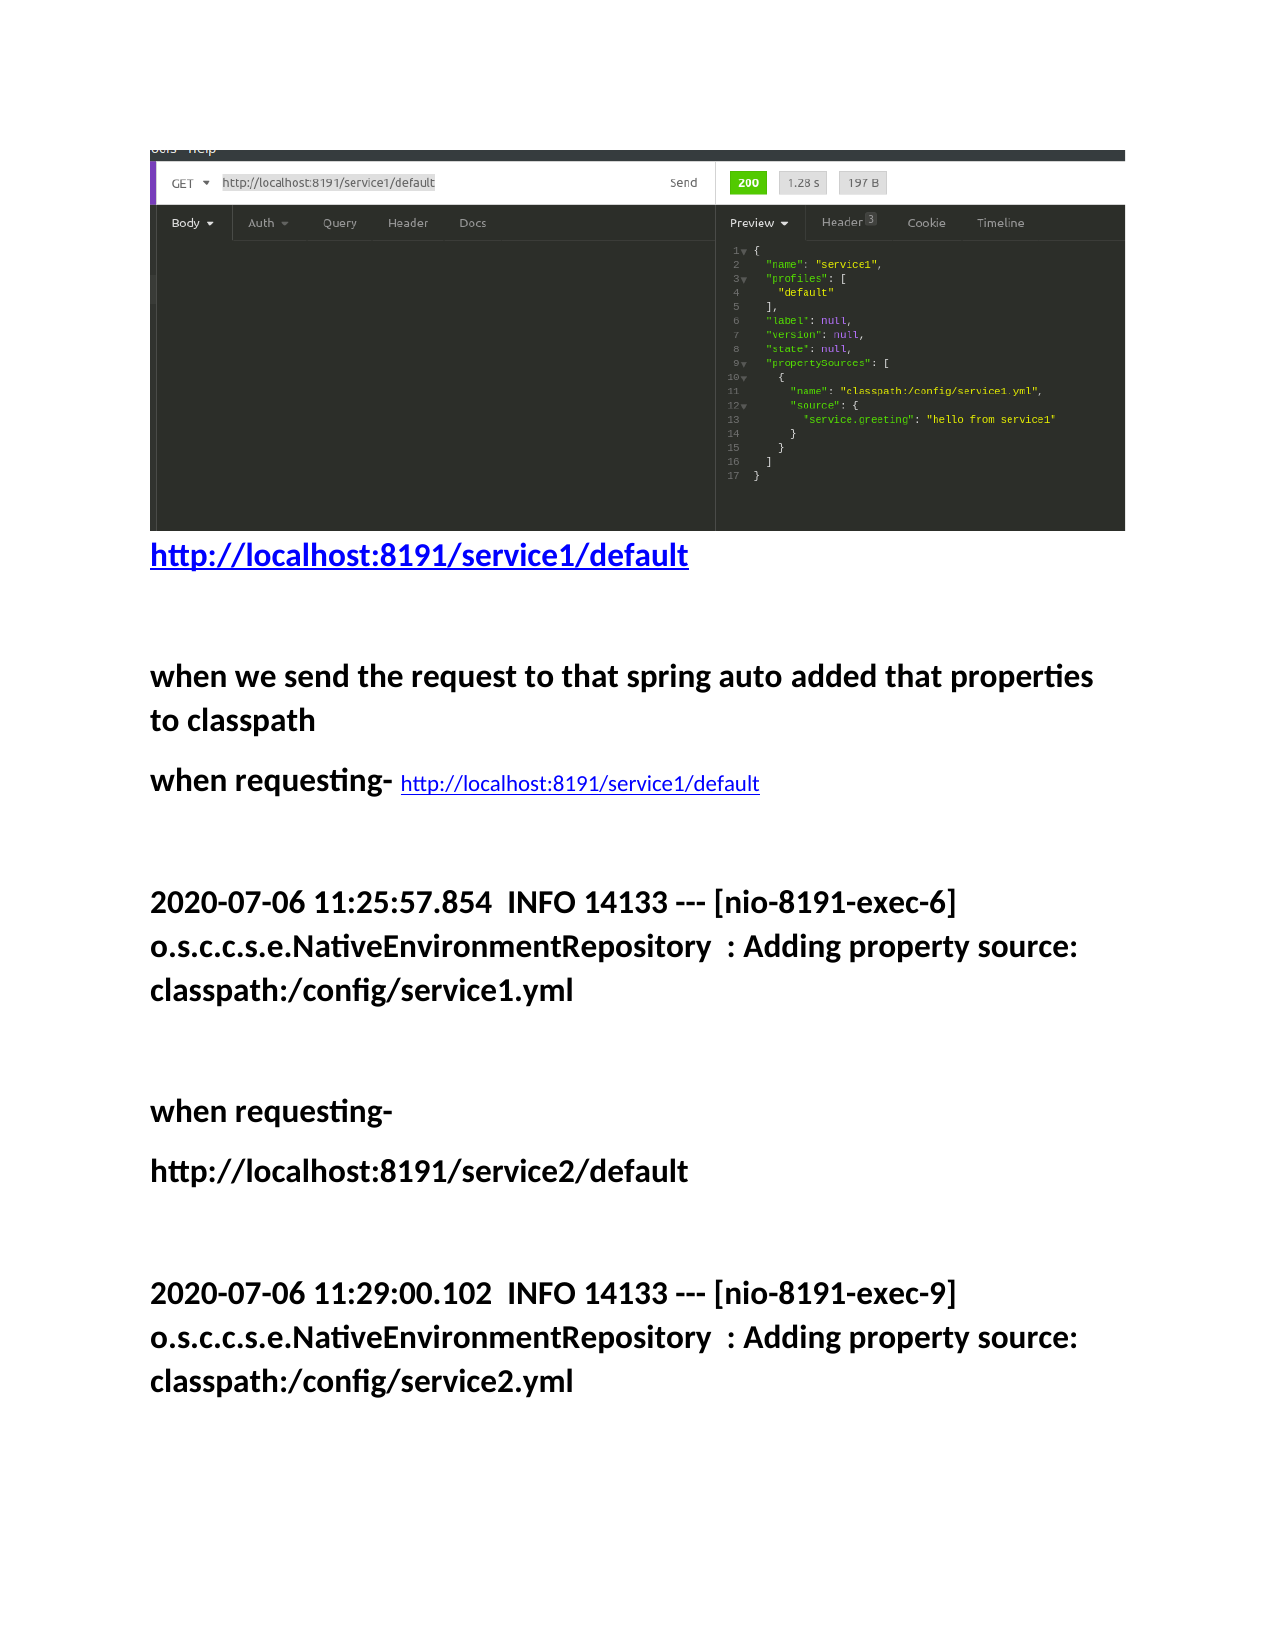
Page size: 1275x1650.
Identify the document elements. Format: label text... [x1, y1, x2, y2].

text when requesting- http://localhost:8191/service1/default [150, 759, 1125, 800]
text when requesting- [150, 1090, 1125, 1131]
text 2020-07-06 11:29:00.102 INFO 14133 --- [nio-8191-exec-9] o.s.c.c.s.e.NativeEnvironmentRepository : Adding property source: classpath:/config/service2.yml [150, 1272, 1125, 1400]
picture [150, 150, 1125, 531]
text when we send the request to that spring auto added that properties to classpath [150, 655, 1125, 739]
text http://localhost:8191/service2/default [150, 1151, 1125, 1191]
text http://localhost:8191/service1/default [150, 531, 1125, 574]
text 2020-07-06 11:25:57.854 INFO 14133 --- [nio-8191-exec-6] o.s.c.c.s.e.NativeEnvironmentRepository : Adding property source: classpath:/config/service1.yml [150, 881, 1125, 1009]
